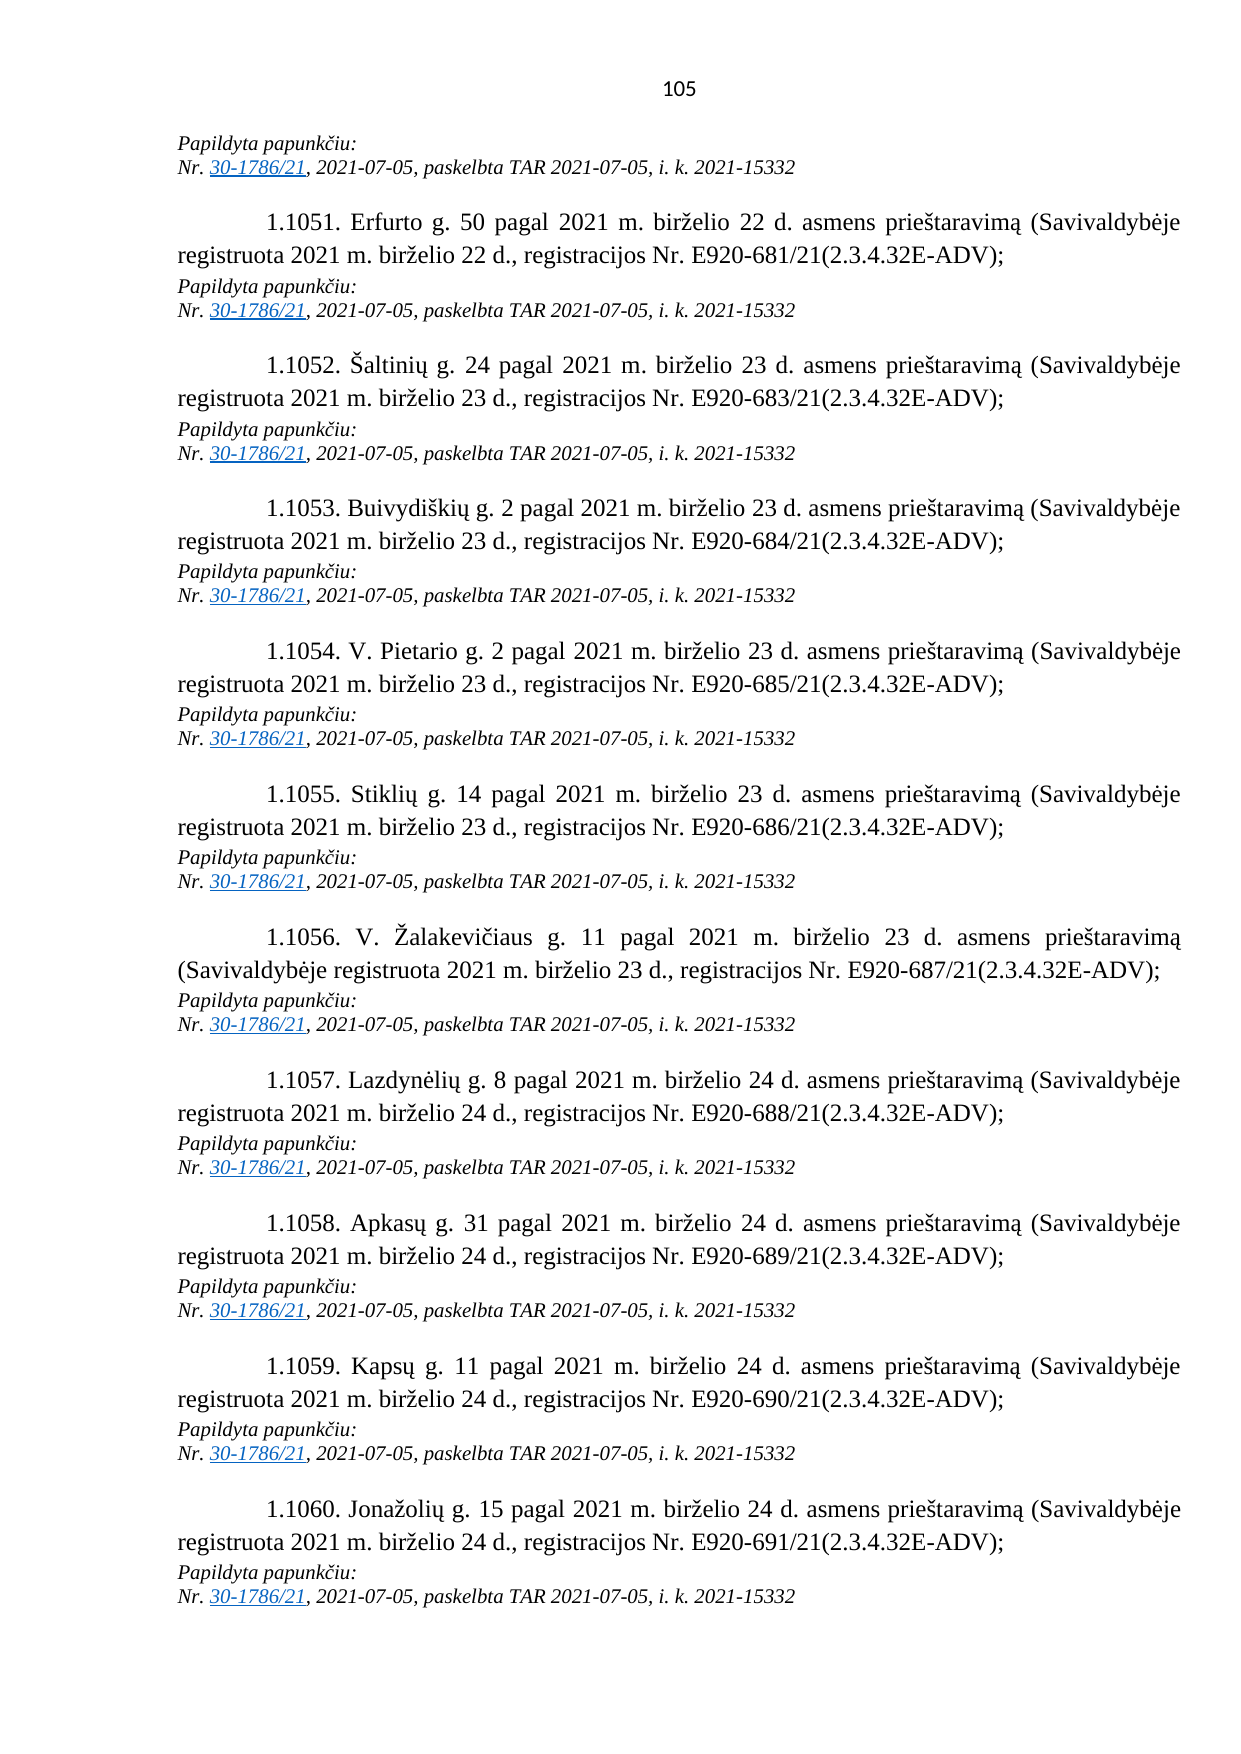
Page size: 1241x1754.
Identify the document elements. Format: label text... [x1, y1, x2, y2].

text Nr. 30-1786/21, 2021-07-05, paskelbta TAR 2021-07-05, i. k. 2021-15332 [177, 1155, 1181, 1179]
text Papildyta papunkčiu: [177, 1560, 1181, 1584]
text Nr. 30-1786/21, 2021-07-05, paskelbta TAR 2021-07-05, i. k. 2021-15332 [177, 155, 1181, 179]
text 1.1054. V. Pietario g. 2 pagal 2021 m. birželio 23 d. asmens prieštaravimą (Savivaldybėje registruota 2021 m. birželio 23 d., registracijos Nr. E920-685/21(2.3.4.32E-ADV); [177, 636, 1181, 698]
text Papildyta papunkčiu: [177, 1274, 1181, 1298]
text Papildyta papunkčiu: [177, 988, 1181, 1012]
text Nr. 30-1786/21, 2021-07-05, paskelbta TAR 2021-07-05, i. k. 2021-15332 [177, 1441, 1181, 1465]
text 1.1056. V. Žalakevičiaus g. 11 pagal 2021 m. birželio 23 d. asmens prieštaravimą (Savivaldybėje registruota 2021 m. birželio 23 d., registracijos Nr. E920-687/21(2.3.4.32E-ADV); [177, 922, 1181, 984]
text Papildyta papunkčiu: [177, 416, 1181, 441]
text Papildyta papunkčiu: [177, 845, 1181, 869]
text Papildyta papunkčiu: [177, 131, 1181, 155]
text Nr. 30-1786/21, 2021-07-05, paskelbta TAR 2021-07-05, i. k. 2021-15332 [177, 441, 1181, 464]
text Nr. 30-1786/21, 2021-07-05, paskelbta TAR 2021-07-05, i. k. 2021-15332 [177, 1584, 1181, 1608]
text 1.1060. Jonažolių g. 15 pagal 2021 m. birželio 24 d. asmens prieštaravimą (Savivaldybėje registruota 2021 m. birželio 24 d., registracijos Nr. E920-691/21(2.3.4.32E-ADV); [177, 1494, 1181, 1556]
text 1.1058. Apkasų g. 31 pagal 2021 m. birželio 24 d. asmens prieštaravimą (Savivaldybėje registruota 2021 m. birželio 24 d., registracijos Nr. E920-689/21(2.3.4.32E-ADV); [177, 1208, 1181, 1270]
text 1.1059. Kapsų g. 11 pagal 2021 m. birželio 24 d. asmens prieštaravimą (Savivaldybėje registruota 2021 m. birželio 24 d., registracijos Nr. E920-690/21(2.3.4.32E-ADV); [177, 1351, 1181, 1413]
text Nr. 30-1786/21, 2021-07-05, paskelbta TAR 2021-07-05, i. k. 2021-15332 [177, 1012, 1181, 1036]
text Papildyta papunkčiu: [177, 1417, 1181, 1441]
text Papildyta papunkčiu: [177, 1131, 1181, 1155]
text Nr. 30-1786/21, 2021-07-05, paskelbta TAR 2021-07-05, i. k. 2021-15332 [177, 869, 1181, 893]
text 1.1051. Erfurto g. 50 pagal 2021 m. birželio 22 d. asmens prieštaravimą (Savivaldybėje registruota 2021 m. birželio 22 d., registracijos Nr. E920-681/21(2.3.4.32E-ADV); [177, 207, 1181, 269]
text Papildyta papunkčiu: [177, 559, 1181, 583]
text 1.1053. Buivydiškių g. 2 pagal 2021 m. birželio 23 d. asmens prieštaravimą (Savivaldybėje registruota 2021 m. birželio 23 d., registracijos Nr. E920-684/21(2.3.4.32E-ADV); [177, 493, 1181, 555]
text Nr. 30-1786/21, 2021-07-05, paskelbta TAR 2021-07-05, i. k. 2021-15332 [177, 298, 1181, 322]
text Nr. 30-1786/21, 2021-07-05, paskelbta TAR 2021-07-05, i. k. 2021-15332 [177, 1298, 1181, 1322]
text Papildyta papunkčiu: [177, 273, 1181, 298]
text 1.1052. Šaltinių g. 24 pagal 2021 m. birželio 23 d. asmens prieštaravimą (Savivaldybėje registruota 2021 m. birželio 23 d., registracijos Nr. E920-683/21(2.3.4.32E-ADV); [177, 350, 1181, 412]
text Nr. 30-1786/21, 2021-07-05, paskelbta TAR 2021-07-05, i. k. 2021-15332 [177, 726, 1181, 750]
text Nr. 30-1786/21, 2021-07-05, paskelbta TAR 2021-07-05, i. k. 2021-15332 [177, 583, 1181, 607]
text Papildyta papunkčiu: [177, 702, 1181, 726]
text 1.1055. Stiklių g. 14 pagal 2021 m. birželio 23 d. asmens prieštaravimą (Savivaldybėje registruota 2021 m. birželio 23 d., registracijos Nr. E920-686/21(2.3.4.32E-ADV); [177, 779, 1181, 841]
text 1.1057. Lazdynėlių g. 8 pagal 2021 m. birželio 24 d. asmens prieštaravimą (Savivaldybėje registruota 2021 m. birželio 24 d., registracijos Nr. E920-688/21(2.3.4.32E-ADV); [177, 1065, 1181, 1127]
